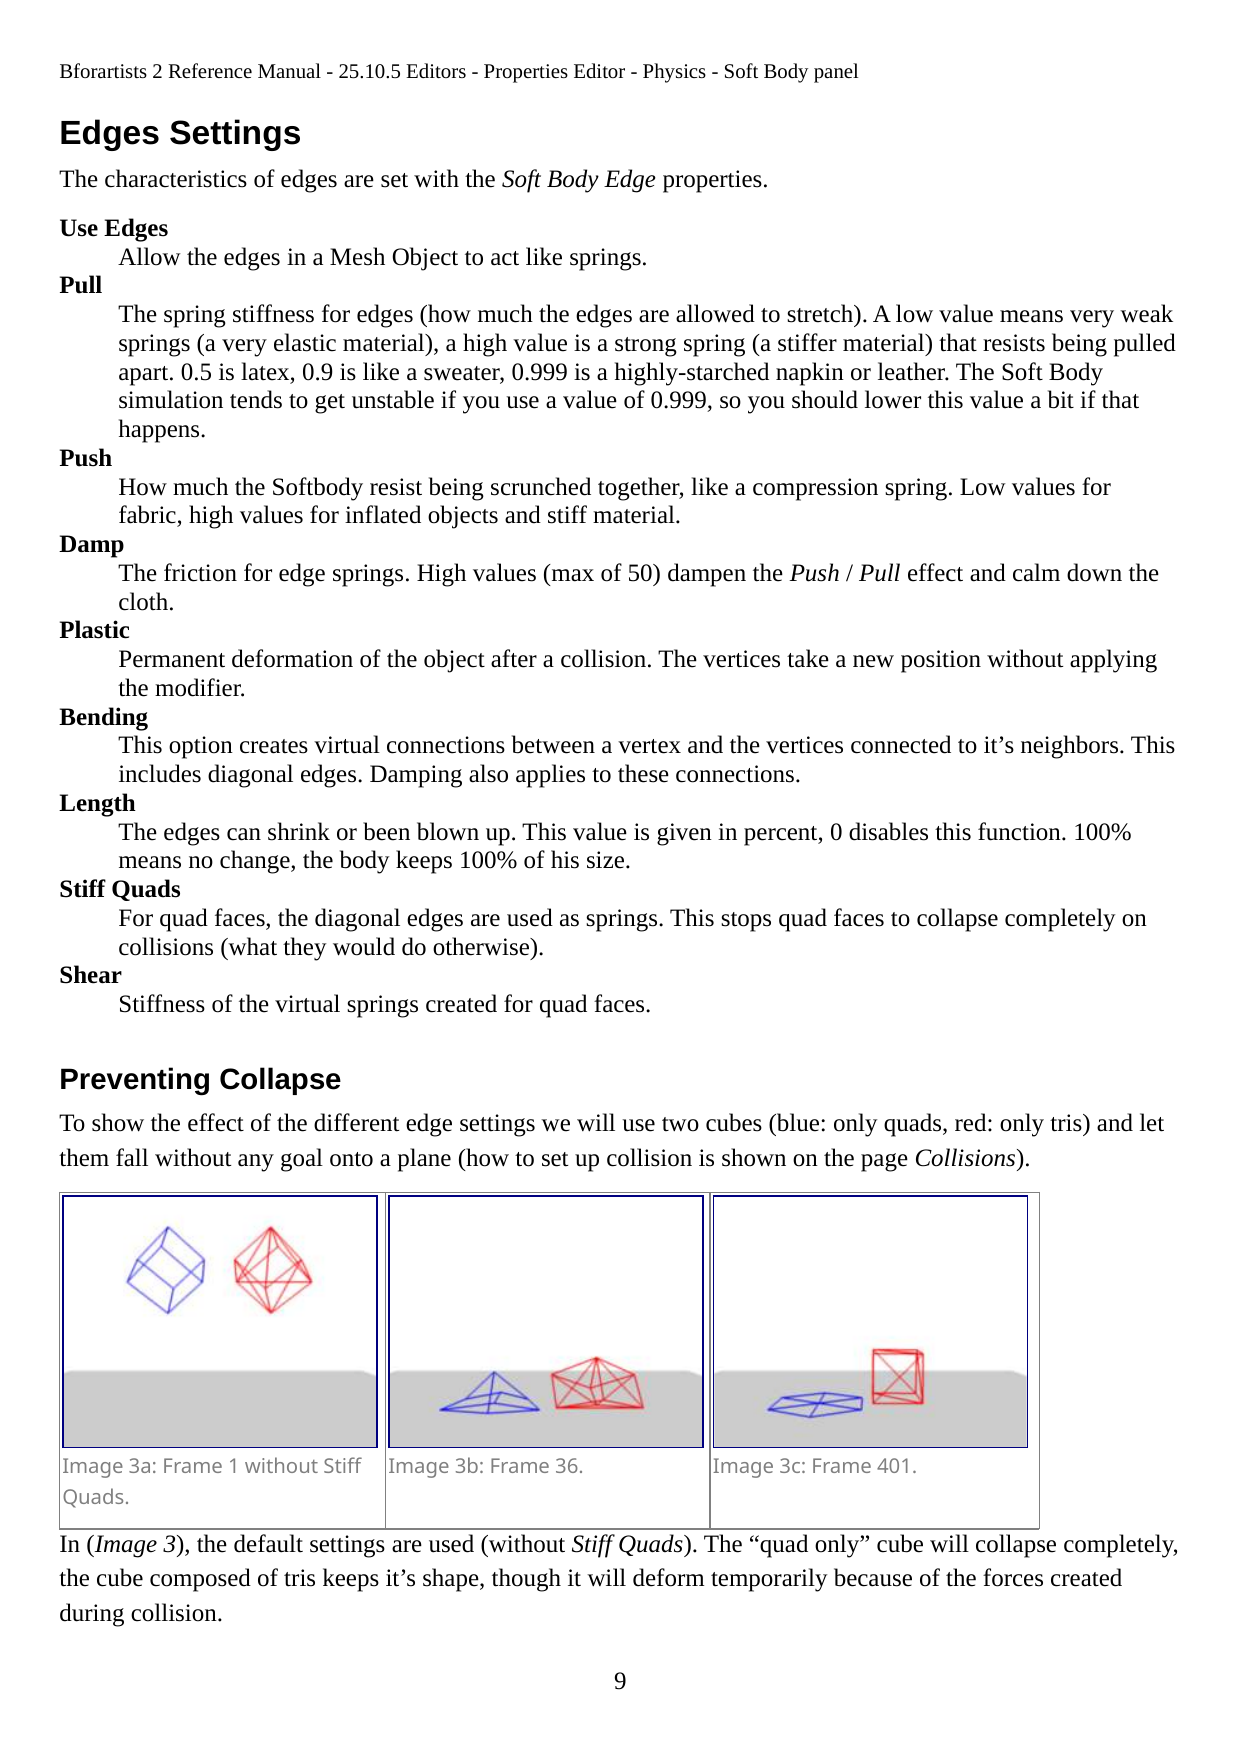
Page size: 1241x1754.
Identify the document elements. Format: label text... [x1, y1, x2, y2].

subtitle Shear [59, 960, 1181, 989]
table_header Image 3c: Frame 401. [711, 1193, 1039, 1528]
list The spring stiffness for edges (how much the edges are allowed to stretch). A low value means very weak springs (a very elastic material), a high value is a strong spring (a stiffer material) that resists being pulled apart. 0.5 is latex, 0.9 is like a sweater, 0.999 is a highly-starched napkin or leather. The Soft Body simulation tends to get unstable if you use a value of 0.999, so you should lower this value a bit if that happens. [118, 299, 1181, 443]
picture [390, 1197, 702, 1447]
list How much the Softbody resist being scrunched together, like a compression spring. Low values for fabric, high values for inflated objects and stiff material. [118, 472, 1181, 529]
subtitle Length [59, 788, 1181, 817]
subtitle Stiff Quads [59, 874, 1181, 903]
subtitle Damp [59, 529, 1181, 558]
subtitle Pull [59, 270, 1181, 299]
picture [64, 1197, 376, 1447]
list The friction for edge springs. High values (max of 50) dampen the Push / Pull effect and calm down the cloth. [118, 558, 1181, 615]
subtitle Bending [59, 702, 1181, 730]
list This option creates virtual connections between a vertex and the vertices connected to it’s neighbors. This includes diagonal edges. Damping also applies to these connections. [118, 730, 1181, 788]
table_header Image 3b: Frame 36. [386, 1193, 709, 1528]
list Permanent deformation of the object after a collision. The vertices take a new position without applying the modifier. [118, 644, 1181, 702]
list Allow the edges in a Mesh Object to act like springs. [118, 242, 1181, 270]
subtitle Use Edges [59, 213, 1181, 242]
picture [714, 1197, 1027, 1447]
text To show the effect of the different edge settings we will use two cubes (blue: only quads, red: only tris) and let them fall without any goal onto a plane (how to set up collision is shown on the page Collisions). [59, 1108, 1181, 1171]
table_header Image 3a: Frame 1 without Stiff Quads. [60, 1193, 385, 1528]
subtitle Edges Settings [59, 113, 1181, 151]
text In (Image 3), the default settings are used (without Stiff Quads). The “quad only” cube will collapse completely, the cube composed of tris keeps it’s shape, though it will deform temporarily because of the forces created during collision. [59, 1529, 1181, 1626]
subtitle Push [59, 443, 1181, 472]
subtitle Preventing Collapse [59, 1062, 1181, 1096]
list Stiffness of the virtual springs created for quad faces. [118, 989, 1181, 1018]
subtitle Plastic [59, 615, 1181, 644]
list For quad faces, the diagonal edges are used as springs. This stops quad faces to collapse completely on collisions (what they would do otherwise). [118, 903, 1181, 960]
text The characteristics of edges are set with the Soft Body Edge properties. [59, 164, 1181, 192]
list The edges can shrink or been blown up. This value is given in percent, 0 disables this function. 100% means no change, the body keeps 100% of his size. [118, 817, 1181, 874]
